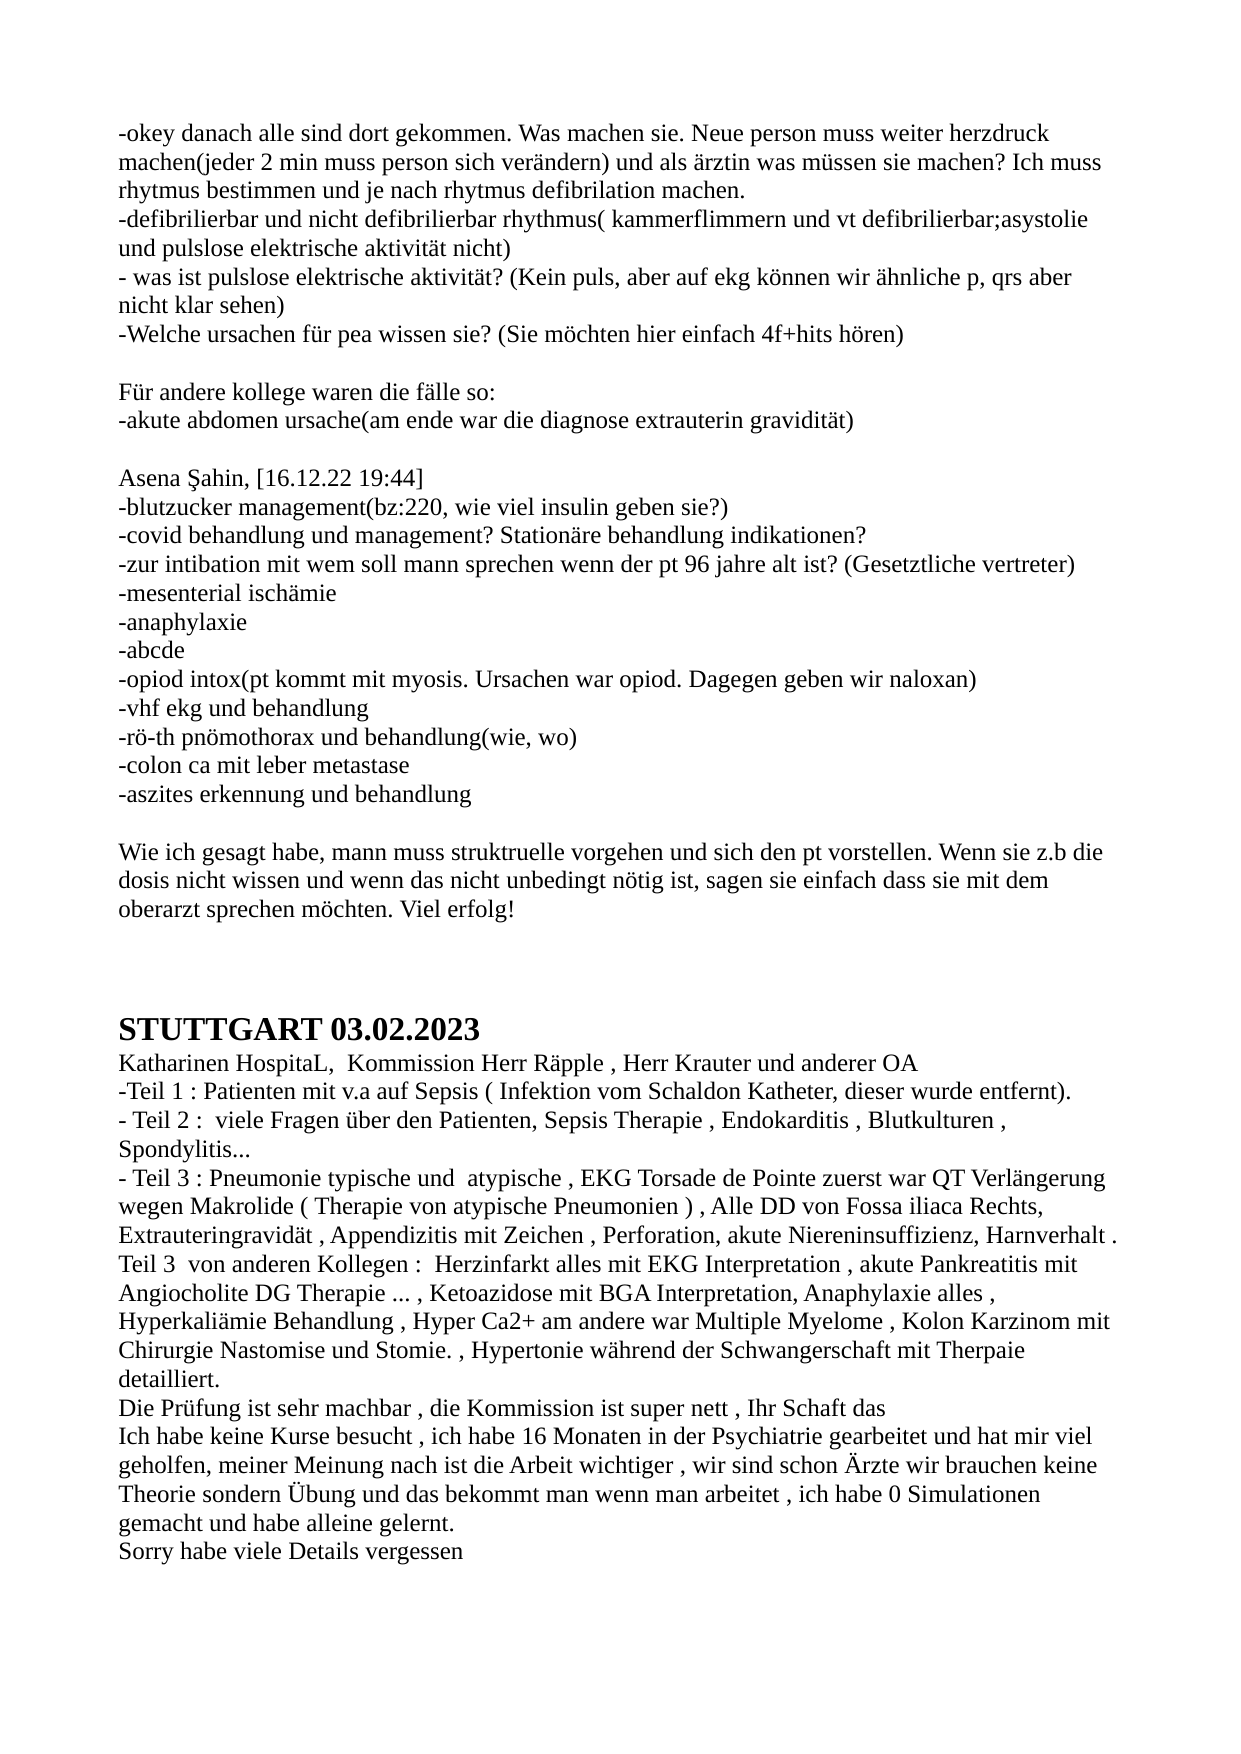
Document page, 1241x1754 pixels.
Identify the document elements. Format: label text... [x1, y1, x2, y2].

text Asena Şahin, [16.12.22 19:44] [118, 463, 1122, 492]
text -Teil 1 : Patienten mit v.a auf Sepsis ( Infektion vom Schaldon Katheter, dieser wurde entfernt). [118, 1076, 1122, 1105]
text -Welche ursachen für pea wissen sie? (Sie möchten hier einfach 4f+hits hören) [118, 319, 1122, 348]
text -rö-th pnömothorax und behandlung(wie, wo) [118, 722, 1122, 751]
text -blutzucker management(bz:220, wie viel insulin geben sie?) [118, 492, 1122, 521]
text -okey danach alle sind dort gekommen. Was machen sie. Neue person muss weiter herzdruck machen(jeder 2 min muss person sich verändern) und als ärztin was müssen sie machen? Ich muss rhytmus bestimmen und je nach rhytmus defibrilation machen. [118, 118, 1122, 204]
text -opiod intox(pt kommt mit myosis. Ursachen war opiod. Dagegen geben wir naloxan) [118, 664, 1122, 693]
text -akute abdomen ursache(am ende war die diagnose extrauterin gravidität) [118, 406, 1122, 434]
text - was ist pulslose elektrische aktivität? (Kein puls, aber auf ekg können wir ähnliche p, qrs aber nicht klar sehen) [118, 262, 1122, 319]
text Die Prüfung ist sehr machbar , die Kommission ist super nett , Ihr Schaft das 💪 [118, 1393, 1122, 1421]
text -defibrilierbar und nicht defibrilierbar rhythmus( kammerflimmern und vt defibrilierbar;asystolie und pulslose elektrische aktivität nicht) [118, 204, 1122, 262]
text -anaphylaxie [118, 607, 1122, 636]
text -covid behandlung und management? Stationäre behandlung indikationen? [118, 521, 1122, 549]
text - Teil 2 : viele Fragen über den Patienten, Sepsis Therapie , Endokarditis , Blutkulturen , Spondylitis... [118, 1105, 1122, 1163]
text Für andere kollege waren die fälle so: [118, 377, 1122, 406]
text - Teil 3 : Pneumonie typische und atypische , EKG Torsade de Pointe zuerst war QT Verlängerung wegen Makrolide ( Therapie von atypische Pneumonien ) , Alle DD von Fossa iliaca Rechts, Extrauteringravidät , Appendizitis mit Zeichen , Perforation, akute Niereninsuffizienz, Harnverhalt . [118, 1163, 1122, 1249]
text -abcde [118, 636, 1122, 664]
text Katharinen HospitaL, Kommission Herr Räpple , Herr Krauter und anderer OA [118, 1048, 1122, 1076]
text -zur intibation mit wem soll mann sprechen wenn der pt 96 jahre alt ist? (Gesetztliche vertreter) [118, 549, 1122, 578]
text Sorry habe viele Details vergessen [118, 1536, 1122, 1565]
text -aszites erkennung und behandlung [118, 779, 1122, 808]
text Teil 3 von anderen Kollegen : Herzinfarkt alles mit EKG Interpretation , akute Pankreatitis mit Angiocholite DG Therapie ... , Ketoazidose mit BGA Interpretation, Anaphylaxie alles , Hyperkaliämie Behandlung , Hyper Ca2+ am andere war Multiple Myelome , Kolon Karzinom mit Chirurgie Nastomise und Stomie. , Hypertonie während der Schwangerschaft mit Therpaie detailliert. [118, 1249, 1122, 1393]
text Ich habe keine Kurse besucht , ich habe 16 Monaten in der Psychiatrie gearbeitet und hat mir viel geholfen, meiner Meinung nach ist die Arbeit wichtiger , wir sind schon Ärzte wir brauchen keine Theorie sondern Übung und das bekommt man wenn man arbeitet , ich habe 0 Simulationen gemacht und habe alleine gelernt. [118, 1421, 1122, 1536]
text STUTTGART 03.02.2023 [118, 1009, 1122, 1048]
text -colon ca mit leber metastase [118, 751, 1122, 779]
text -mesenterial ischämie [118, 578, 1122, 607]
text Wie ich gesagt habe, mann muss struktruelle vorgehen und sich den pt vorstellen. Wenn sie z.b die dosis nicht wissen und wenn das nicht unbedingt nötig ist, sagen sie einfach dass sie mit dem oberarzt sprechen möchten. Viel erfolg! [118, 837, 1122, 923]
text -vhf ekg und behandlung [118, 693, 1122, 722]
